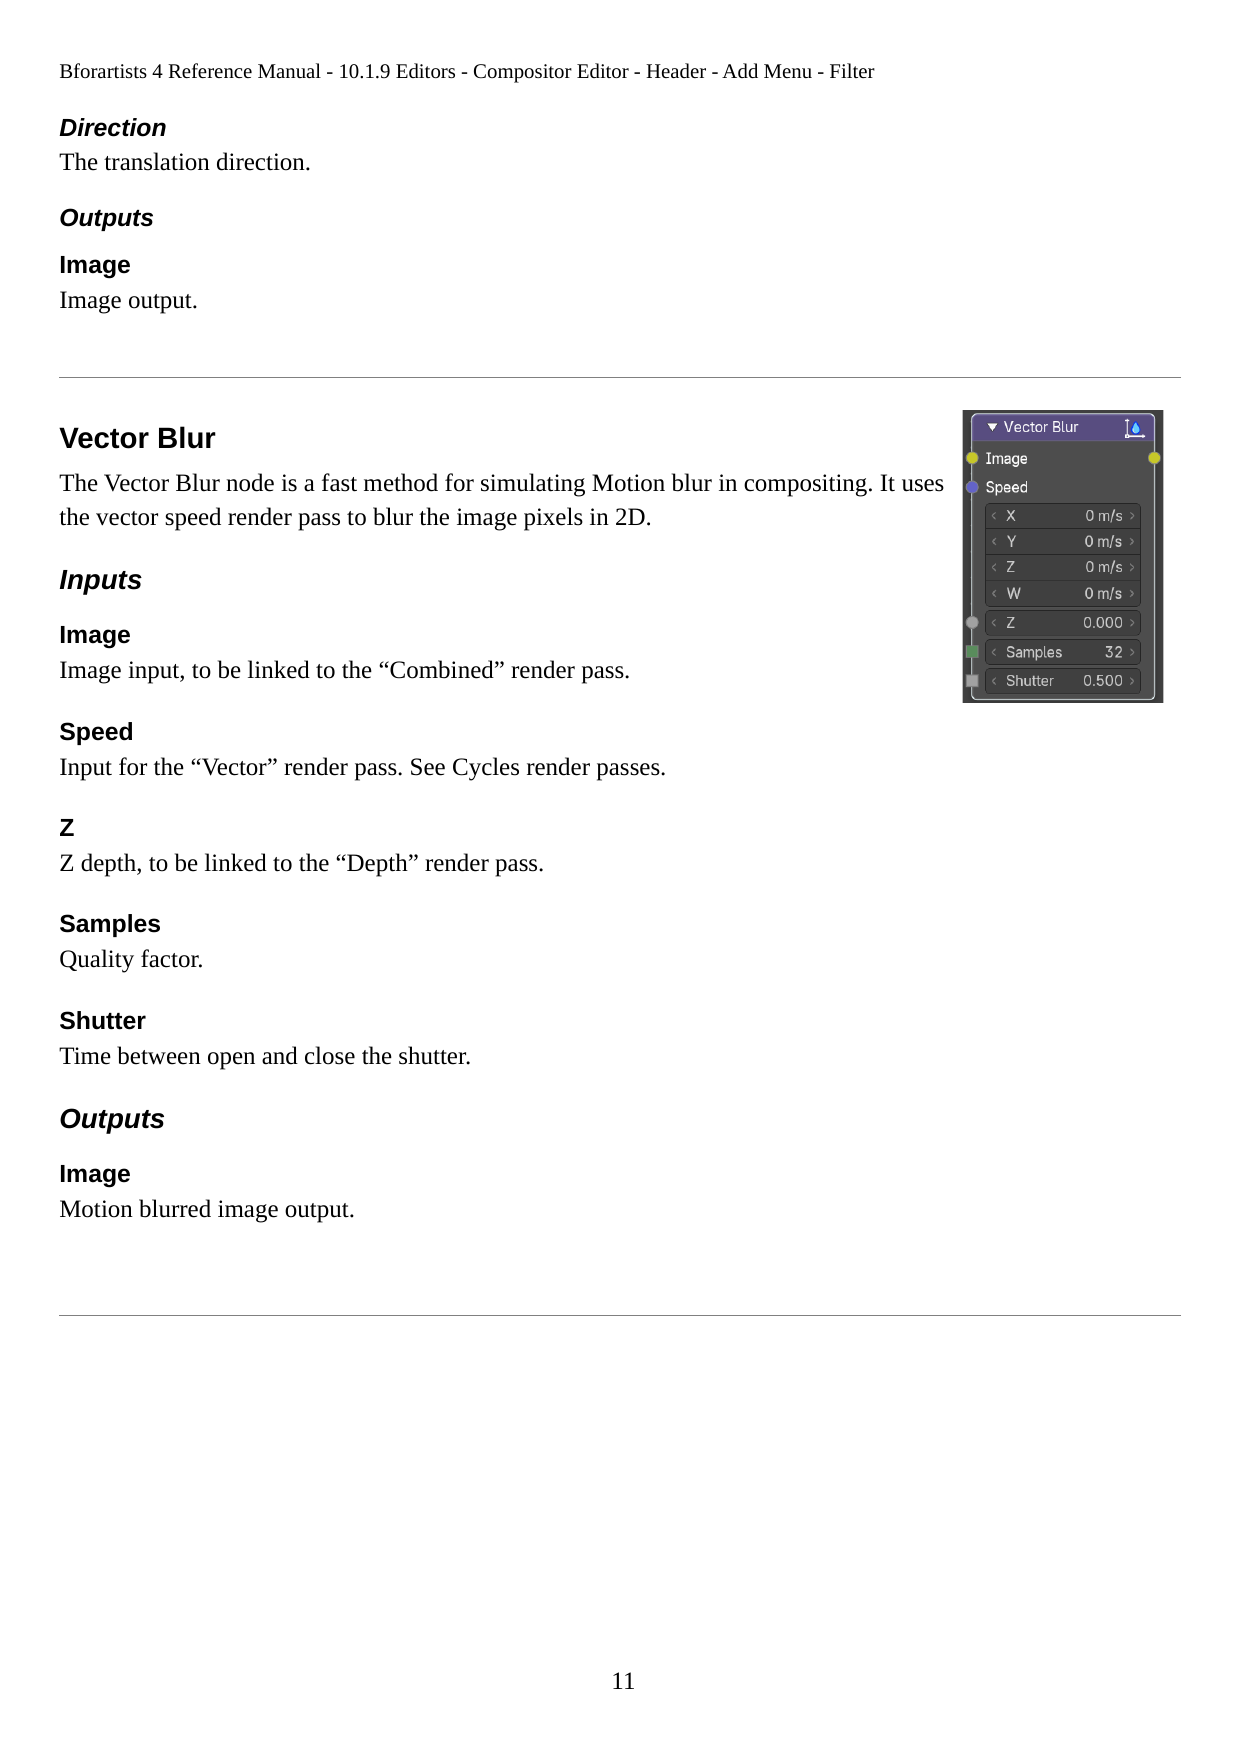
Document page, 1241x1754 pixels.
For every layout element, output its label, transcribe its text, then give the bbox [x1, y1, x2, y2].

text Input for the “Vector” render pass. See Cycles render passes. [59, 752, 1181, 780]
subtitle Shutter [59, 1006, 1181, 1034]
picture [962, 410, 1164, 703]
text Image output. [59, 285, 1181, 313]
subtitle Vector Blur [59, 421, 962, 455]
subtitle Inputs [59, 564, 962, 596]
subtitle Outputs [59, 203, 1181, 231]
text Motion blurred image output. [59, 1194, 1181, 1223]
text The translation direction. [59, 147, 1181, 176]
subtitle Outputs [59, 1102, 1181, 1134]
text Z depth, to be linked to the “Depth” render pass. [59, 848, 1181, 877]
text Time between open and close the shutter. [59, 1041, 1181, 1069]
text Image input, to be linked to the “Combined” render pass. [59, 655, 962, 684]
subtitle [1164, 564, 1181, 596]
subtitle Image [59, 621, 962, 649]
text Quality factor. [59, 944, 1181, 973]
subtitle Speed [59, 717, 1181, 745]
subtitle Samples [59, 909, 1181, 938]
subtitle Image [59, 250, 1181, 278]
subtitle Direction [59, 113, 1181, 141]
subtitle Z [59, 813, 1181, 842]
subtitle Image [59, 1159, 1181, 1188]
text The Vector Blur node is a fast method for simulating Motion blur in compositing. It uses the vector speed render pass to blur the image pixels in 2D. [59, 468, 962, 531]
subtitle [1164, 621, 1181, 649]
subtitle [1164, 421, 1181, 455]
